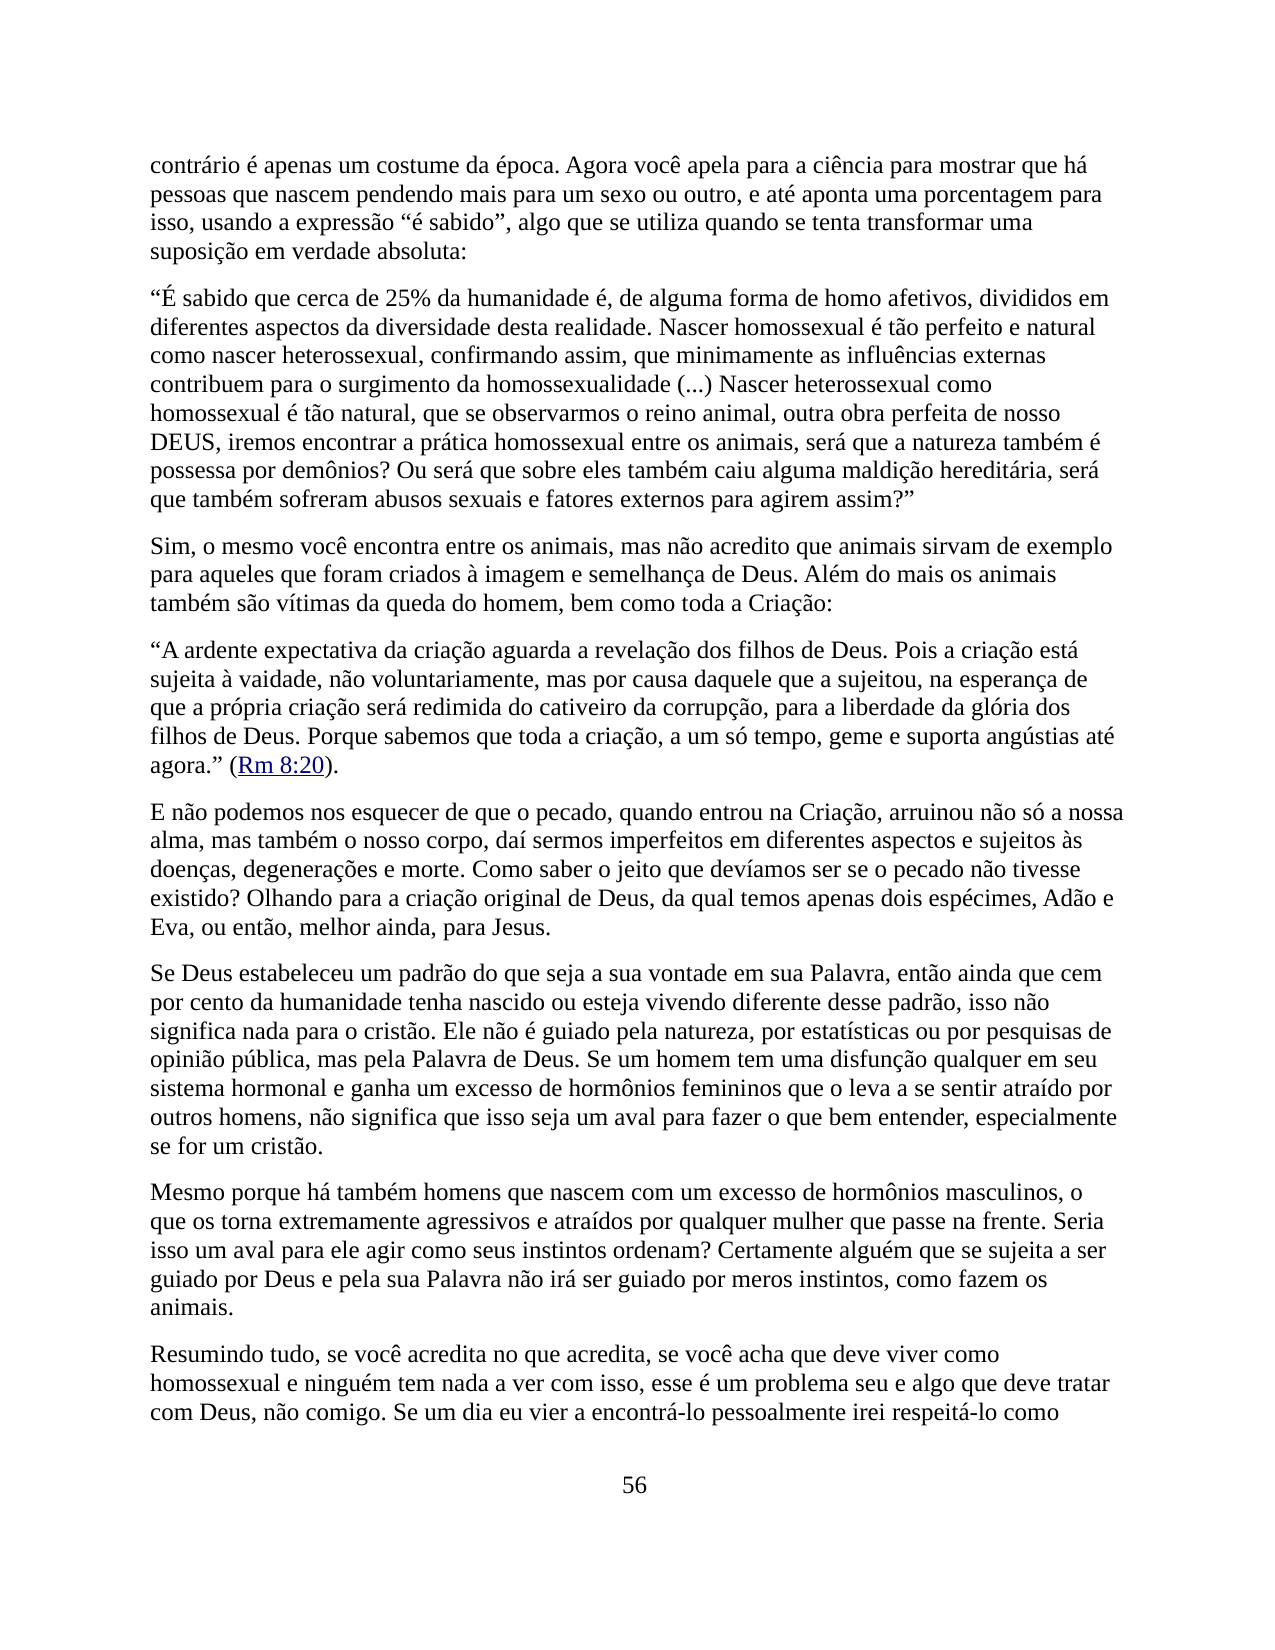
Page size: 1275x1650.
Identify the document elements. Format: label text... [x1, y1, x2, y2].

text Se Deus estabeleceu um padrão do que seja a sua vontade em sua Palavra, então ainda que cem por cento da humanidade tenha nascido ou esteja vivendo diferente desse padrão, isso não significa nada para o cristão. Ele não é guiado pela natureza, por estatísticas ou por pesquisas de opinião pública, mas pela Palavra de Deus. Se um homem tem uma disfunção qualquer em seu sistema hormonal e ganha um excesso de hormônios femininos que o leva a se sentir atraído por outros homens, não significa que isso seja um aval para fazer o que bem entender, especialmente se for um cristão. [150, 958, 1125, 1159]
text Mesmo porque há também homens que nascem com um excesso de hormônios masculinos, o que os torna extremamente agressivos e atraídos por qualquer mulher que passe na frente. Seria isso um aval para ele agir como seus instintos ordenam? Certamente alguém que se sujeita a ser guiado por Deus e pela sua Palavra não irá ser guiado por meros instintos, como fazem os animais. [150, 1177, 1125, 1321]
text “A ardente expectativa da criação aguarda a revelação dos filhos de Deus. Pois a criação está sujeita à vaidade, não voluntariamente, mas por causa daquele que a sujeitou, na esperança de que a própria criação será redimida do cativeiro da corrupção, para a liberdade da glória dos filhos de Deus. Porque sabemos que toda a criação, a um só tempo, geme e suporta angústias até agora.” (Rm 8:20). [150, 635, 1125, 779]
text “É sabido que cerca de 25% da humanidade é, de alguma forma de homo afetivos, divididos em diferentes aspectos da diversidade desta realidade. Nascer homossexual é tão perfeito e natural como nascer heterossexual, confirmando assim, que minimamente as influências externas contribuem para o surgimento da homossexualidade (...) Nascer heterossexual como homossexual é tão natural, que se observarmos o reino animal, outra obra perfeita de nosso DEUS, iremos encontrar a prática homossexual entre os animais, será que a natureza também é possessa por demônios? Ou será que sobre eles também caiu alguma maldição hereditária, será que também sofreram abusos sexuais e fatores externos para agirem assim?” [150, 283, 1125, 513]
text Resumindo tudo, se você acredita no que acredita, se você acha que deve viver como homossexual e ninguém tem nada a ver com isso, esse é um problema seu e algo que deve tratar com Deus, não comigo. Se um dia eu vier a encontrá-lo pessoalmente irei respeitá-lo como [150, 1339, 1125, 1425]
text E não podemos nos esquecer de que o pecado, quando entrou na Criação, arruinou não só a nossa alma, mas também o nosso corpo, daí sermos imperfeitos em diferentes aspectos e sujeitos às doenças, degenerações e morte. Como saber o jeito que devíamos ser se o pecado não tivesse existido? Olhando para a criação original de Deus, da qual temos apenas dois espécimes, Adão e Eva, ou então, melhor ainda, para Jesus. [150, 797, 1125, 940]
text contrário é apenas um costume da época. Agora você apela para a ciência para mostrar que há pessoas que nascem pendendo mais para um sexo ou outro, e até aponta uma porcentagem para isso, usando a expressão “é sabido”, algo que se utiliza quando se tenta transformar uma suposição em verdade absoluta: [150, 150, 1125, 265]
text Sim, o mesmo você encontra entre os animais, mas não acredito que animais sirvam de exemplo para aqueles que foram criados à imagem e semelhança de Deus. Além do mais os animais também são vítimas da queda do homem, bem como toda a Criação: [150, 531, 1125, 617]
